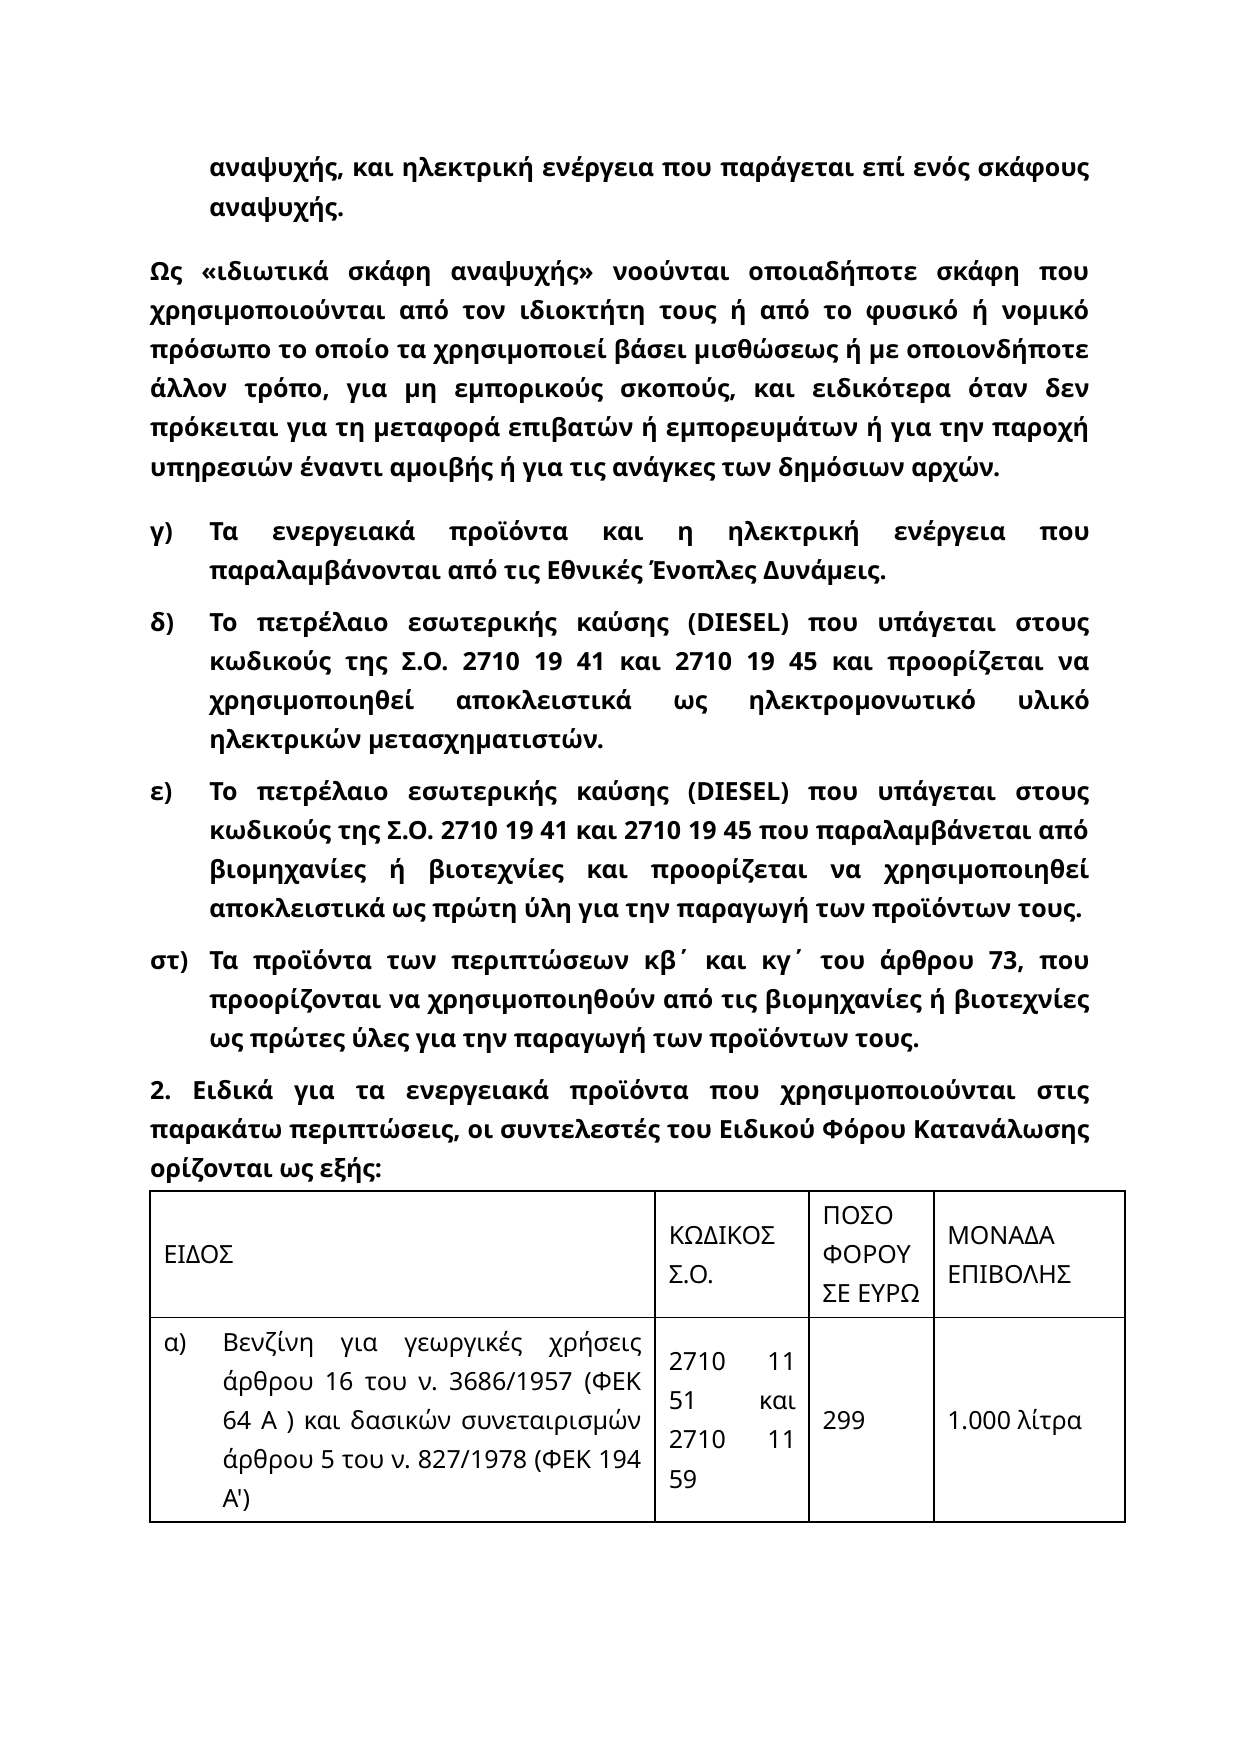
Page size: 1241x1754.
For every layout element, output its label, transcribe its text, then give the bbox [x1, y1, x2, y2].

table_cell α) Βενζίνη για γεωργικές χρήσεις άρθρου 16 του ν. 3686/1957 (ΦΕΚ 64 Α ) και δασικών συνεταιρισμών άρθρου 5 του ν. 827/1978 (ΦΕΚ 194 Α') [151, 1318, 654, 1521]
list γ) Τα ενεργειακά προϊόντα και η ηλεκτρική ενέργεια που παραλαμβάνονται από τις Εθνικές Ένοπλες Δυνάμεις. [150, 513, 1090, 587]
table_header ΜΟΝΑΔΑ ΕΠΙΒΟΛΗΣ [935, 1192, 1124, 1316]
list ε) Το πετρέλαιο εσωτερικής καύσης (DIESEL) που υπάγεται στους κωδικούς της Σ.Ο. 2710 19 41 και 2710 19 45 που παραλαμβάνεται από βιομηχανίες ή βιοτεχνίες και προορίζεται να χρησιμοποιηθεί αποκλειστικά ως πρώτη ύλη για την παραγωγή των προϊόντων τους. [150, 773, 1090, 925]
table_header ΕΙΔΟΣ [151, 1192, 654, 1316]
list δ) Το πετρέλαιο εσωτερικής καύσης (DIESEL) που υπάγεται στους κωδικούς της Σ.Ο. 2710 19 41 και 2710 19 45 και προορίζεται να χρησιμοποιηθεί αποκλειστικά ως ηλεκτρομονωτικό υλικό ηλεκτρικών μετασχηματιστών. [150, 604, 1090, 756]
list αναψυχής, και ηλεκτρική ενέργεια που παράγεται επί ενός σκάφους αναψυχής. [150, 150, 1090, 223]
text Ως «ιδιωτικά σκάφη αναψυχής» νοούνται οποιαδήποτε σκάφη που χρησιμοποιούνται από τον ιδιοκτήτη τους ή από το φυσικό ή νομικό πρόσωπο το οποίο τα χρησιμοποιεί βάσει μισθώσεως ή με οποιονδήποτε άλλον τρόπο, για μη εμπορικούς σκοπούς, και ειδικότερα όταν δεν πρόκειται για τη μεταφορά επιβατών ή εμπορευμάτων ή για την παροχή υπηρεσιών έναντι αμοιβής ή για τις ανάγκες των δημόσιων αρχών. [150, 253, 1090, 483]
table_cell 2710 11 51 και 2710 11 59 [656, 1318, 808, 1521]
text 2. Ειδικά για τα ενεργειακά προϊόντα που χρησιμοποιούνται στις παρακάτω περιπτώσεις, οι συντελεστές του Ειδικού Φόρου Κατανάλωσης ορίζονται ως εξής: [150, 1072, 1090, 1185]
table_header ΚΩΔΙΚΟΣ Σ.Ο. [656, 1192, 808, 1316]
list στ) Τα προϊόντα των περιπτώσεων κβ΄ και κγ΄ του άρθρου 73, που προορίζονται να χρησιμοποιηθούν από τις βιομηχανίες ή βιοτεχνίες ως πρώτες ύλες για την παραγωγή των προϊόντων τους. [150, 942, 1090, 1055]
table_header ΠΟΣΟ ΦΟΡΟΥ ΣΕ ΕΥΡΩ [810, 1192, 933, 1316]
table_cell 1.000 λίτρα [935, 1318, 1124, 1521]
table_cell 299 [810, 1318, 933, 1521]
